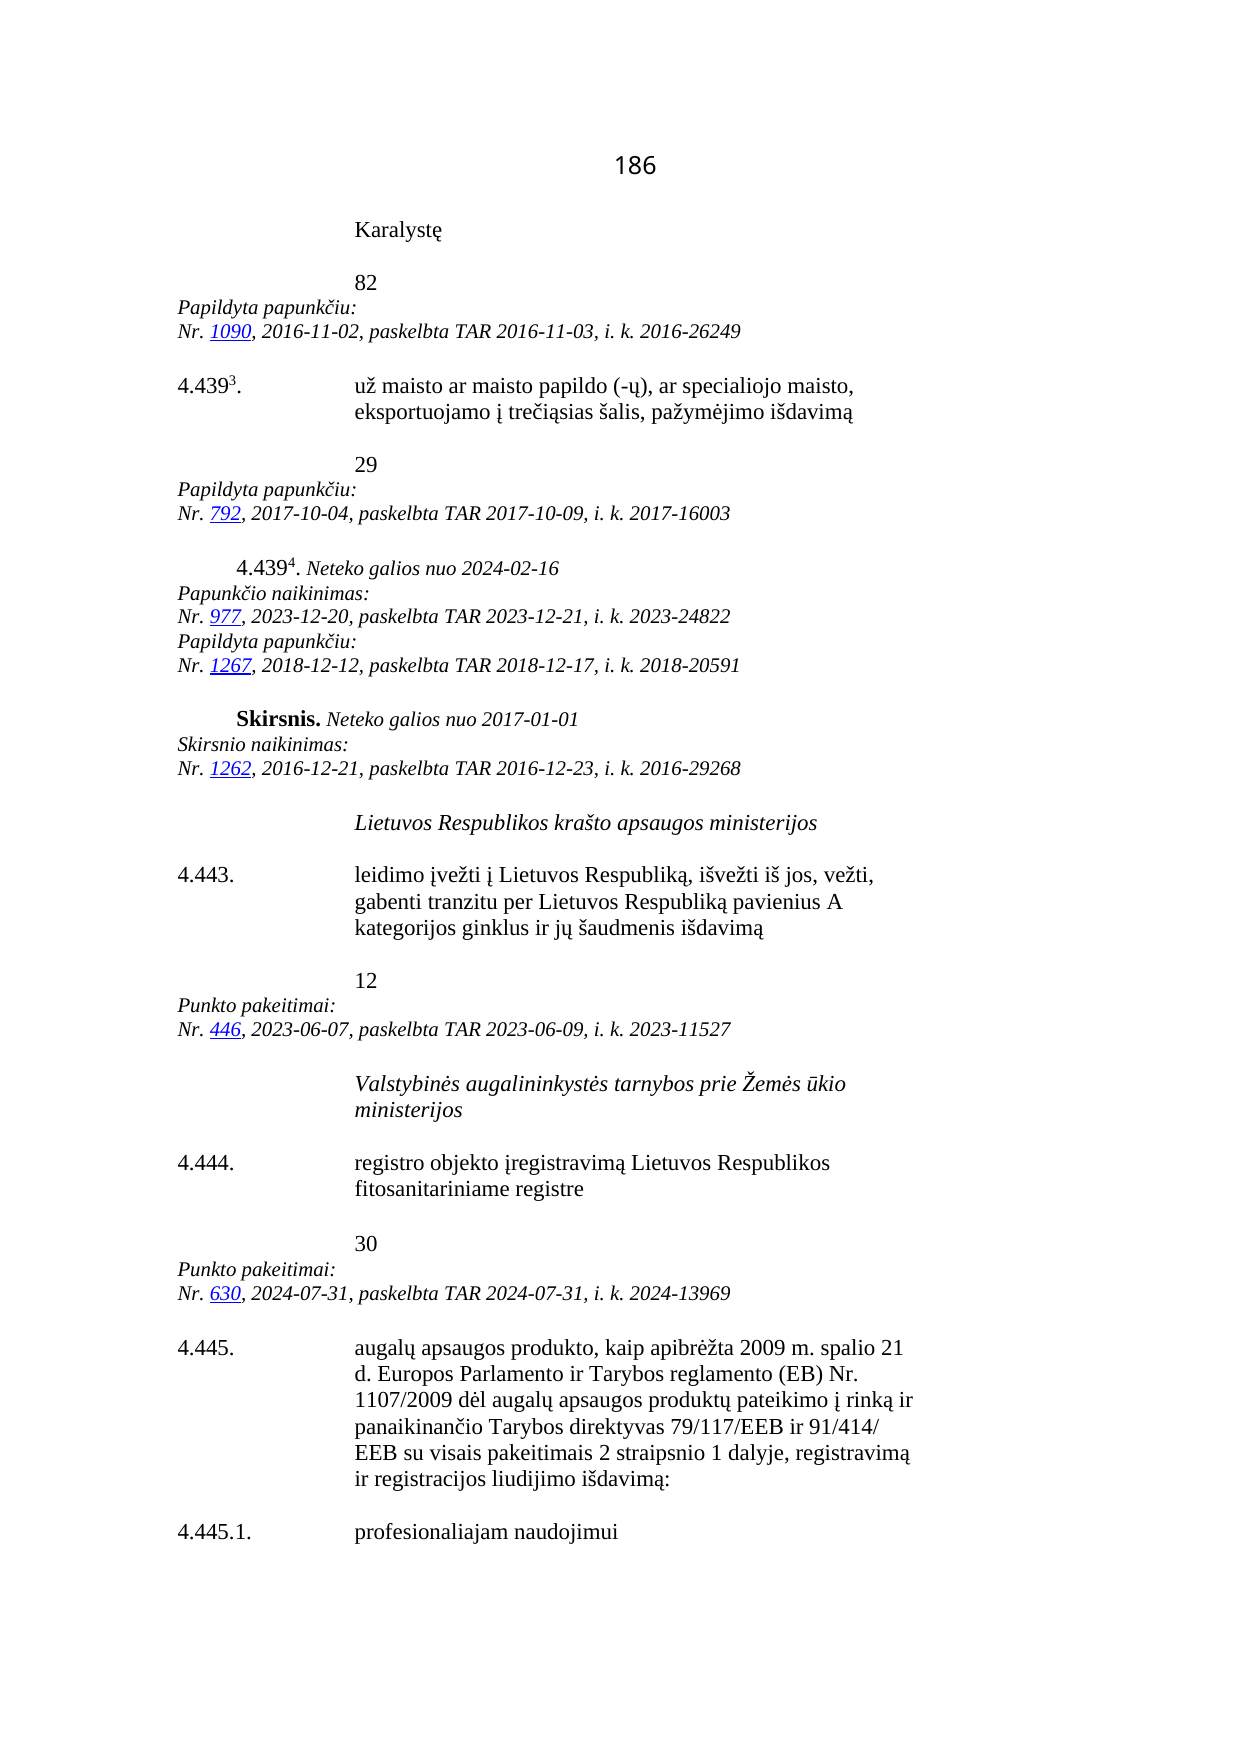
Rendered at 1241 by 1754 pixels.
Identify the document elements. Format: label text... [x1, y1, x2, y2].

text Papildyta papunkčiu: [177, 628, 1092, 653]
text Nr. 1262, 2016-12-21, paskelbta TAR 2016-12-23, i. k. 2016-29268 [177, 756, 1092, 780]
text Skirsnio naikinimas: [177, 732, 1092, 756]
text Nr. 1267, 2018-12-12, paskelbta TAR 2018-12-17, i. k. 2018-20591 [177, 653, 1092, 677]
text 4.4394. Neteko galios nuo 2024-02-16 [177, 554, 1092, 580]
text 4.445. augalų apsaugos produkto, kaip apibrėžta 2009 m. spalio 21 d. Europos Parlamento ir Tarybos reglamento (EB) Nr. 1107/2009 dėl augalų apsaugos produktų pateikimo į rinką ir panaikinančio Tarybos direktyvas 79/117/EEB ir 91/414/ EEB su visais pakeitimais 2 straipsnio 1 dalyje, registravimą ir registracijos liudijimo išdavimą: [177, 1334, 915, 1518]
text Punkto pakeitimai: [177, 993, 1092, 1017]
text Nr. 446, 2023-06-07, paskelbta TAR 2023-06-09, i. k. 2023-11527 [177, 1017, 1092, 1041]
text 4.444. registro objekto įregistravimą Lietuvos Respublikos fitosanitariniame registre 30 [177, 1149, 915, 1257]
text Punkto pakeitimai: [177, 1257, 1092, 1281]
text eksportuojamo į trečiąsias šalis, pažymėjimo išdavimą 29 [354, 398, 945, 477]
text Papunkčio naikinimas: [177, 580, 1092, 604]
text Nr. 630, 2024-07-31, paskelbta TAR 2024-07-31, i. k. 2024-13969 [177, 1281, 1092, 1305]
text 4.445.1. profesionaliajam naudojimui [177, 1518, 915, 1571]
text Lietuvos Respublikos krašto apsaugos ministerijos [354, 809, 945, 861]
text 4.443. leidimo įvežti į Lietuvos Respubliką, išvežti iš jos, vežti, gabenti tranzitu per Lietuvos Respubliką pavienius A kategorijos ginklus ir jų šaudmenis išdavimą 12 [177, 861, 945, 993]
text Nr. 977, 2023-12-20, paskelbta TAR 2023-12-21, i. k. 2023-24822 [177, 604, 1092, 628]
text Nr. 792, 2017-10-04, paskelbta TAR 2017-10-09, i. k. 2017-16003 [177, 501, 1092, 525]
text Skirsnis. Neteko galios nuo 2017-01-01 [177, 705, 1092, 732]
text Papildyta papunkčiu: [177, 477, 1092, 501]
text Nr. 1090, 2016-11-02, paskelbta TAR 2016-11-03, i. k. 2016-26249 [177, 319, 1092, 343]
text Valstybinės augalininkystės tarnybos prie Žemės ūkio ministerijos [354, 1070, 945, 1149]
text 4.4393. už maisto ar maisto papildo (-ų), ar specialiojo maisto, [177, 372, 945, 398]
text Karalystę 82 [354, 216, 945, 295]
text Papildyta papunkčiu: [177, 295, 1092, 319]
